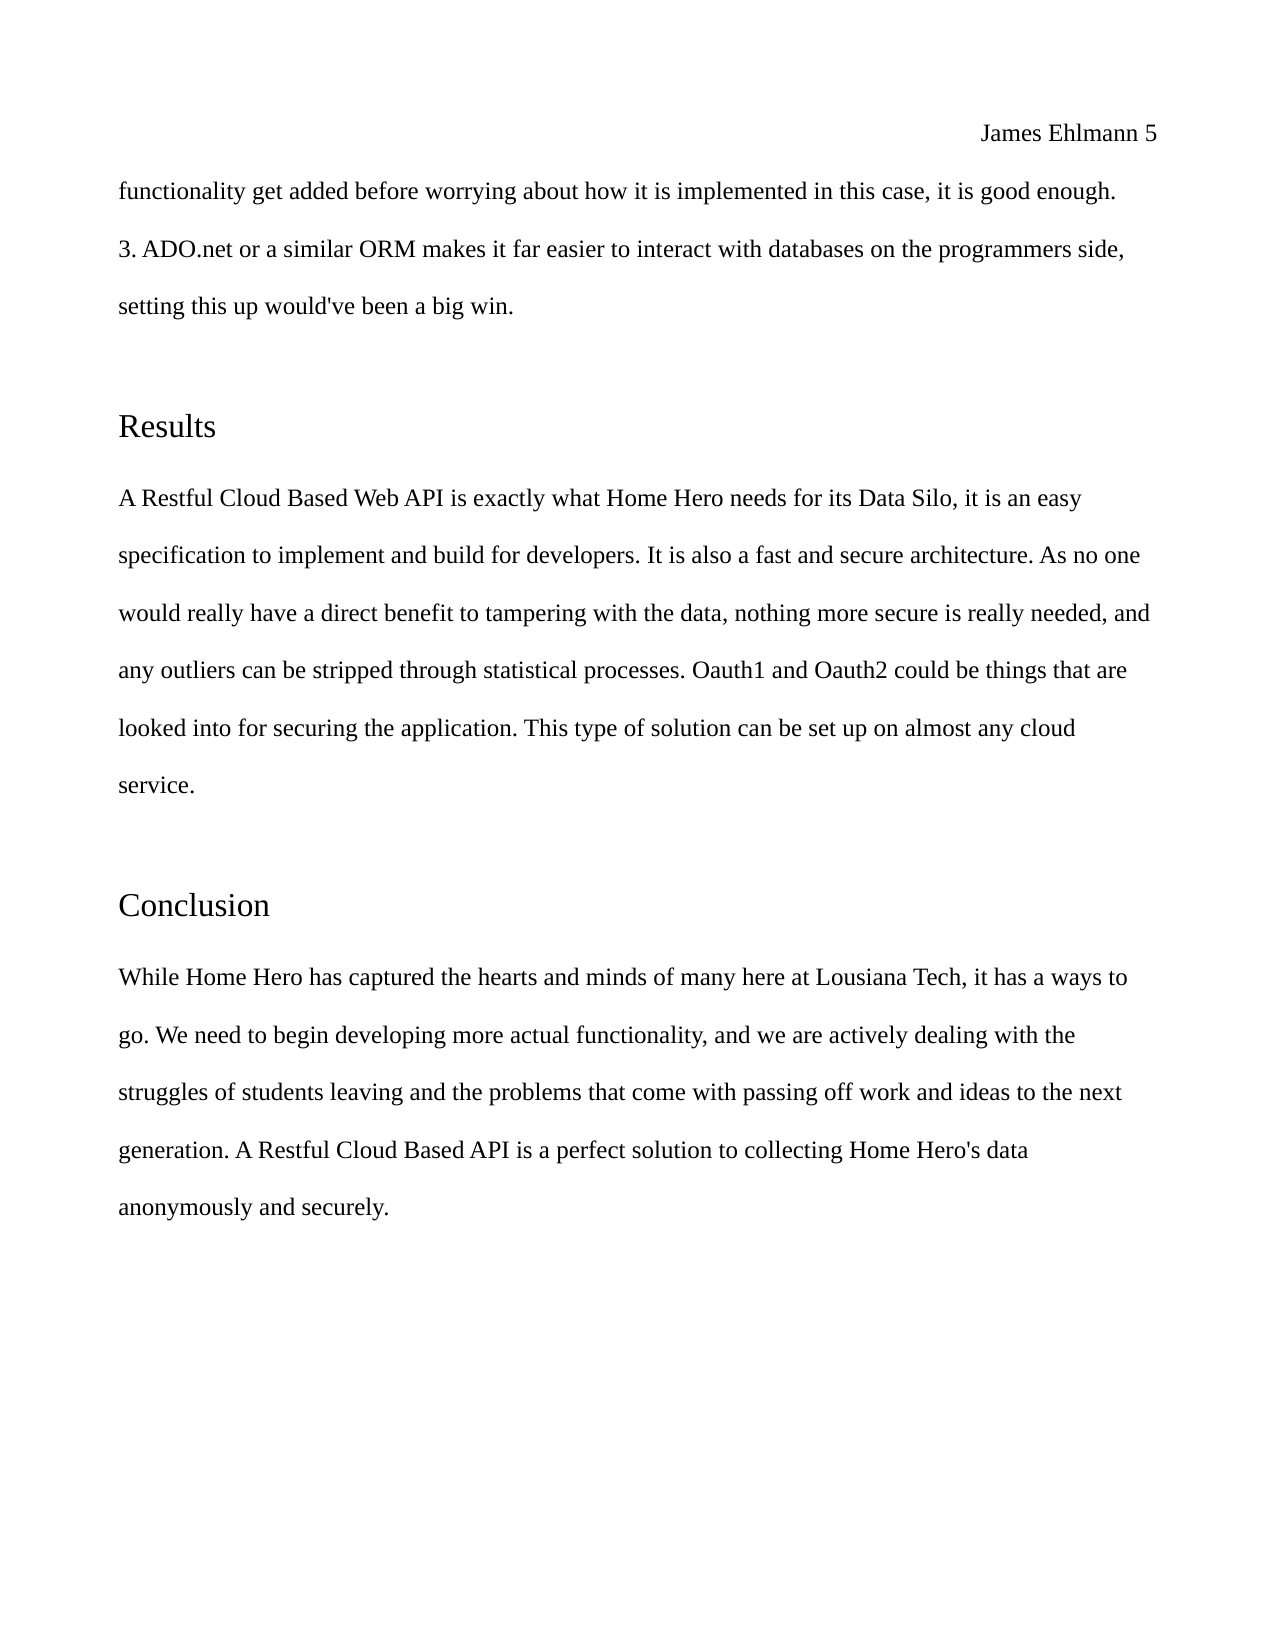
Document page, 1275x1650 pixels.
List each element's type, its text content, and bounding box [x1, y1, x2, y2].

text A Restful Cloud Based Web API is exactly what Home Hero needs for its Data Silo, it is an easy specification to implement and build for developers. It is also a fast and secure architecture. As no one would really have a direct benefit to tampering with the data, nothing more secure is really needed, and any outliers can be stripped through statistical processes. Oauth1 and Oauth2 could be things that are looked into for securing the application. This type of solution can be set up on almost any cloud service. [118, 483, 1157, 799]
text 3. ADO.net or a similar ORM makes it far easier to interact with databases on the programmers side, setting this up would've been a big win. [118, 234, 1157, 320]
text functionality get added before worrying about how it is implemented in this case, it is good enough. [118, 176, 1157, 205]
text Results [118, 406, 1157, 445]
text Conclusion [118, 886, 1157, 924]
text While Home Hero has captured the hearts and minds of many here at Lousiana Tech, it has a ways to go. We need to begin developing more actual functionality, and we are actively dealing with the struggles of students leaving and the problems that come with passing off work and ideas to the next generation. A Restful Cloud Based API is a perfect solution to collecting Home Hero's data anonymously and securely. [118, 962, 1157, 1221]
